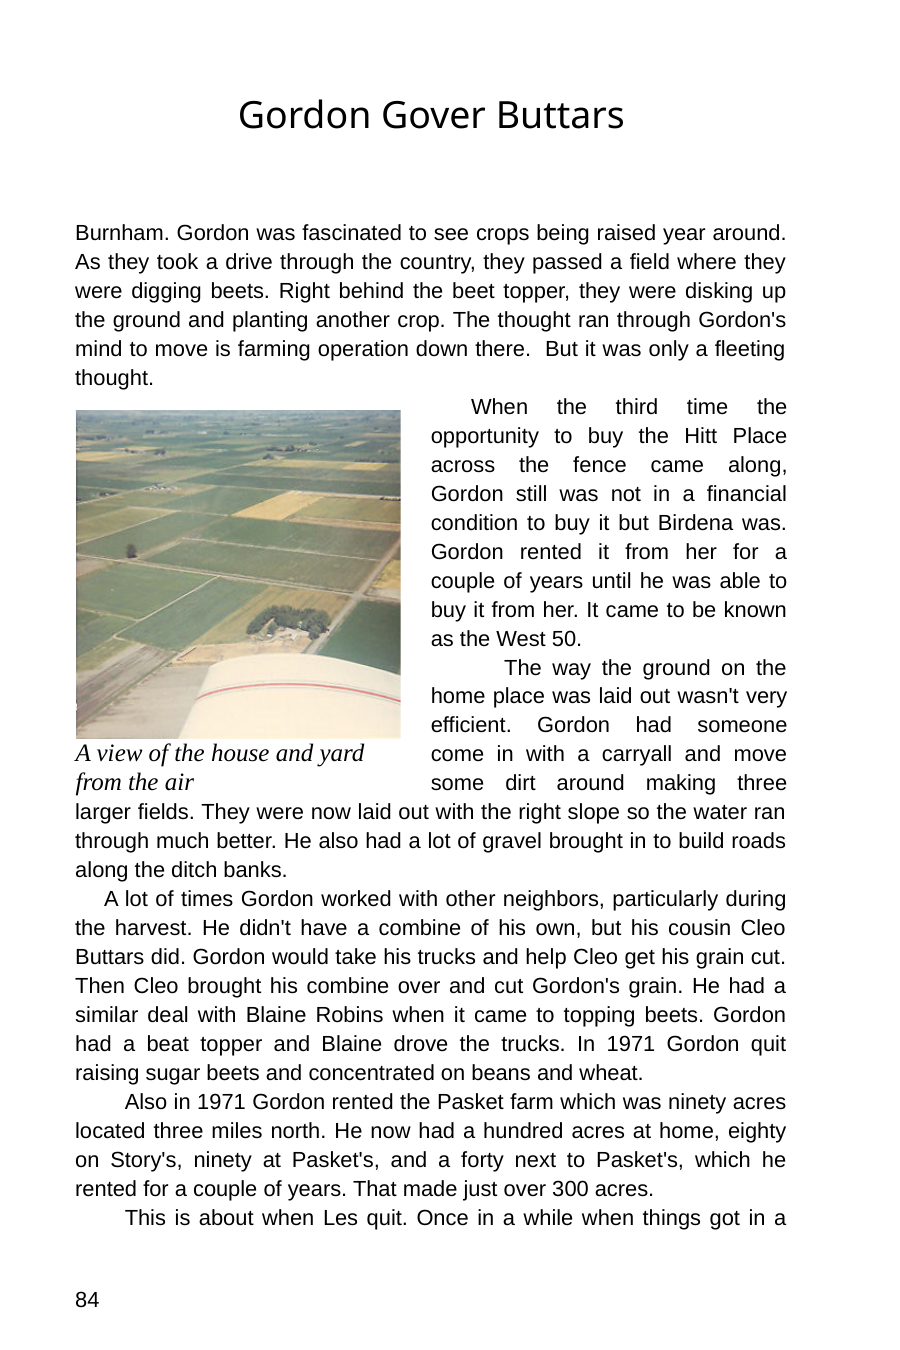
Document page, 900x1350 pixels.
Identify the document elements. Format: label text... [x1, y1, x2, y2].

text Burnham. Gordon was fascinated to see crops being raised year around. As they took a drive through the country, they passed a field where they were digging beets. Right behind the beet topper, they were disking up the ground and planting another crop. The thought ran through Gordon's mind to move is farming operation down there. But it was only a fleeting thought. [75, 220, 787, 390]
text Also in 1971 Gordon rented the Pasket farm which was ninety acres located three miles north. He now had a hundred acres at home, eighty on Story's, ninety at Pasket's, and a forty next to Pasket's, which he rented for a couple of years. That made just over 300 acres. [75, 1089, 787, 1201]
text When the third time the opportunity to buy the Hitt Place across the fence came along, Gordon still was not in a financial condition to buy it but Birdena was. Gordon rented it from her for a couple of years until he was able to buy it from her. It came to be known as the West 50. [75, 394, 787, 651]
text The way the ground on the home place was laid out wasn't very efficient. Gordon had someone come in with a carryall and move some dirt around making three larger fields. They were now laid out with the right slope so the water ran through much better. He also had a lot of gravel brought in to build roads along the ditch banks. [75, 654, 787, 882]
picture [75, 410, 401, 739]
text A view of the house and yard from the air [75, 739, 401, 796]
text This is about when Les quit. Once in a while when things got in a [75, 1205, 787, 1230]
text A lot of times Gordon worked with other neighbors, particularly during the harvest. He didn't have a combine of his own, but his cousin Cleo Buttars did. Gordon would take his trucks and help Cleo get his grain cut. Then Cleo brought his combine over and cut Gordon's grain. He had a similar deal with Blaine Robins when it came to topping beets. Gordon had a beat topper and Blaine drove the trucks. In 1971 Gordon quit raising sugar beets and concentrated on beans and wheat. [75, 886, 787, 1085]
